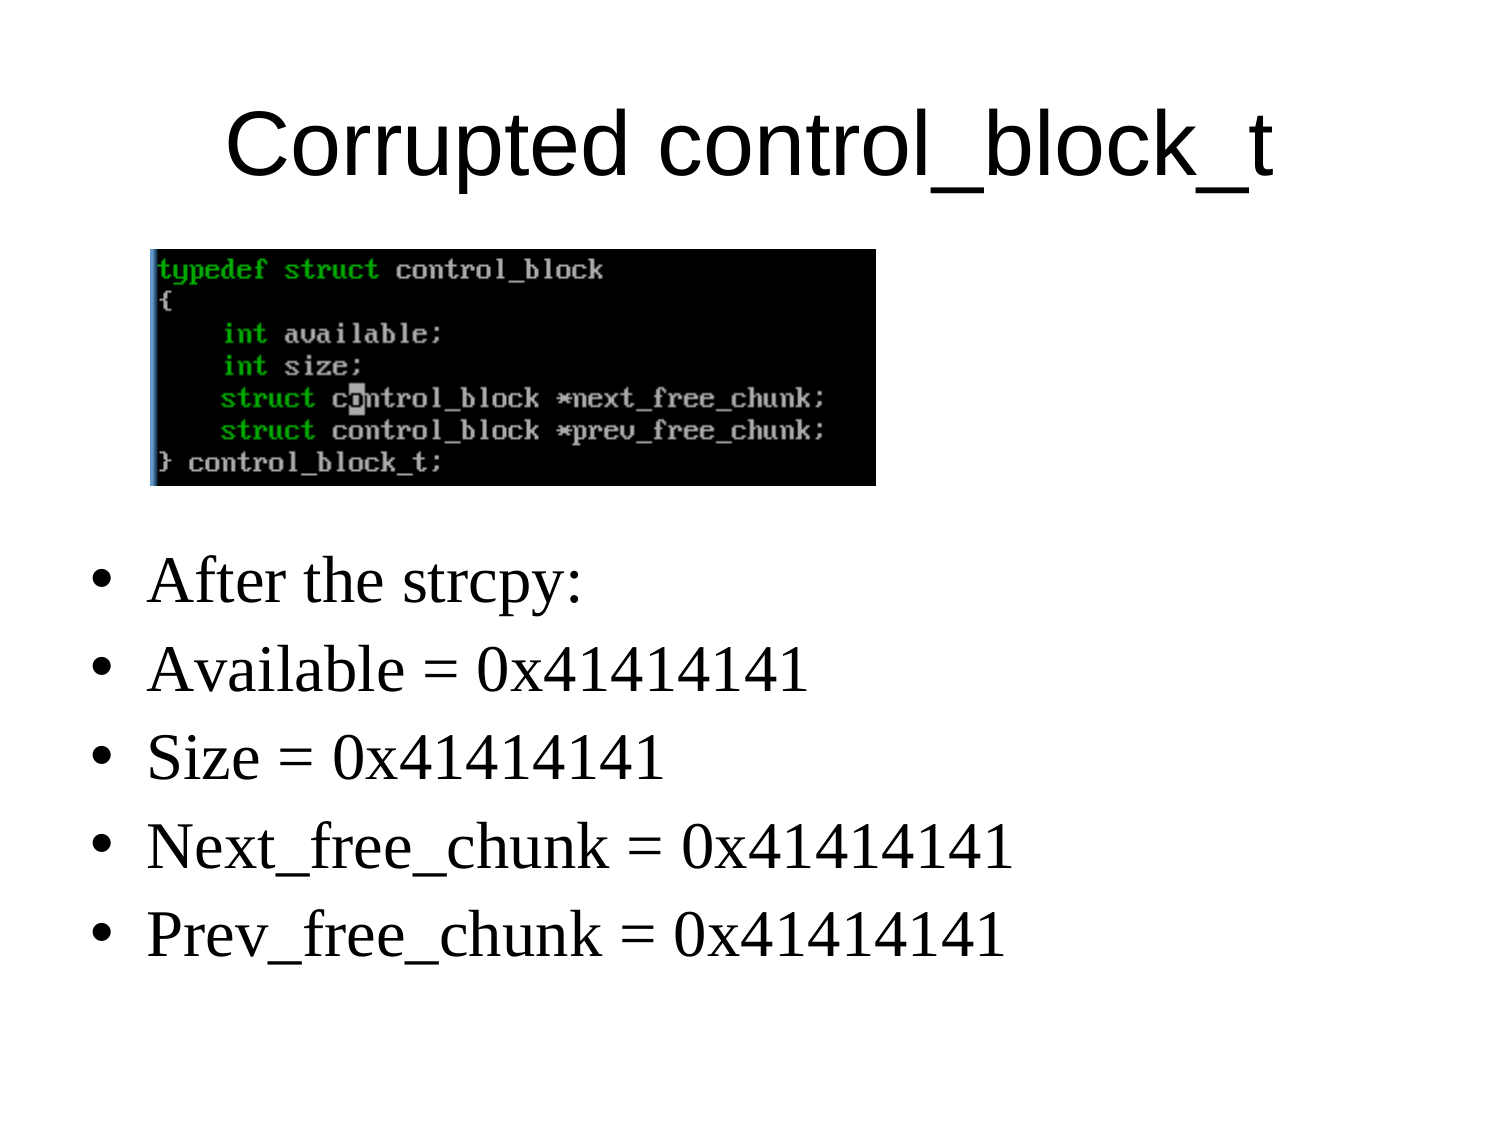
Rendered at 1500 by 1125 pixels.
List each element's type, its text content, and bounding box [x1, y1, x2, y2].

picture [150, 249, 876, 486]
title Corrupted control_block_t [75, 45, 1426, 233]
list After the strcpy: Available = 0x41414141 Size = 0x41414141 Next_free_chunk = 0x41414141 Prev_free_chunk = 0x41414141 [75, 537, 1426, 1005]
